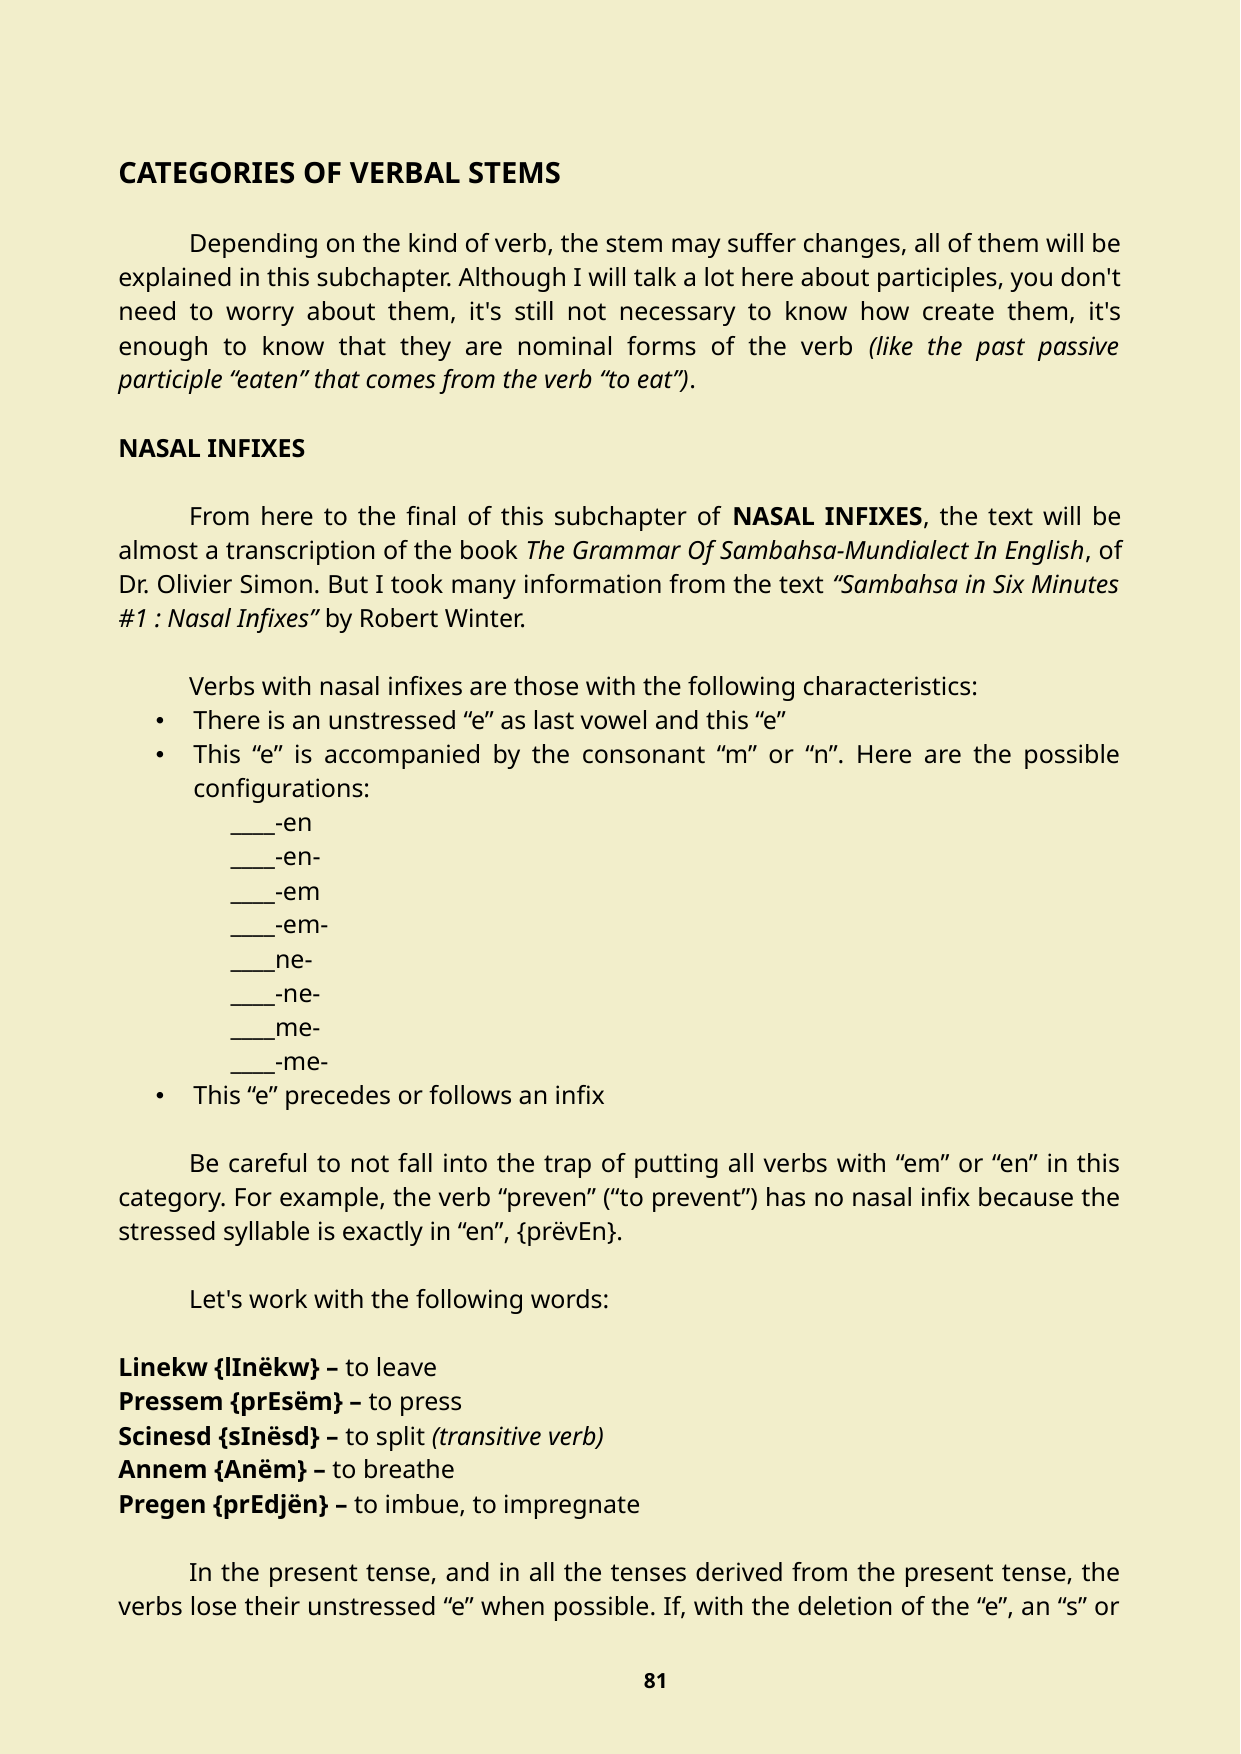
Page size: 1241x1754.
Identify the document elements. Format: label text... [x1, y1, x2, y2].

list ____-ne- [230, 975, 1122, 1009]
list This “e” precedes or follows an infix [156, 1077, 1122, 1112]
text Be careful to not fall into the trap of putting all verbs with “em” or “en” in this category. For example, the verb “preven” (“to prevent”) has no nasal infix because the stressed syllable is exactly in “en”, {prëvEn}. [118, 1146, 1122, 1248]
list ____-em- [230, 907, 1122, 941]
text Let's work with the following words: [118, 1282, 1122, 1316]
text Annem {Anëm} – to breathe [118, 1452, 1122, 1486]
text Linekw {lInëkw} – to leave [118, 1350, 1122, 1384]
list ____ne- [230, 941, 1122, 975]
text From here to the final of this subchapter of NASAL INFIXES, the text will be almost a transcription of the book The Grammar Of Sambahsa-Mundialect In English, of Dr. Olivier Simon. But I took many information from the text “Sambahsa in Six Minutes #1 : Nasal Infixes” by Robert Winter. [118, 498, 1122, 635]
text Scinesd {sInësd} – to split (transitive verb) [118, 1418, 1122, 1452]
list ____-en [230, 805, 1122, 839]
text Pressem {prEsëm} – to press [118, 1384, 1122, 1418]
subtitle NASAL INFIXES [118, 430, 1122, 464]
text In the present tense, and in all the tenses derived from the present tense, the verbs lose their unstressed “e” when possible. If, with the deletion of the “e”, an “s” or [118, 1554, 1122, 1622]
list ____-en- [230, 839, 1122, 873]
subtitle CATEGORIES OF VERBAL STEMS [118, 152, 1122, 192]
list This “e” is accompanied by the consonant “m” or “n”. Here are the possible configurations: [156, 737, 1122, 805]
list ____-me- [230, 1043, 1122, 1077]
text Verbs with nasal infixes are those with the following characteristics: [118, 669, 1122, 703]
list ____-em [230, 873, 1122, 907]
text Pregen {prEdjën} – to imbue, to impregnate [118, 1486, 1122, 1520]
text Depending on the kind of verb, the stem may suffer changes, all of them will be explained in this subchapter. Although I will talk a lot here about participles, you don't need to worry about them, it's still not necessary to know how create them, it's enough to know that they are nominal forms of the verb (like the past passive participle “eaten” that comes from the verb “to eat”). [118, 226, 1122, 396]
list ____me- [230, 1009, 1122, 1043]
list There is an unstressed “e” as last vowel and this “e” [156, 703, 1122, 737]
